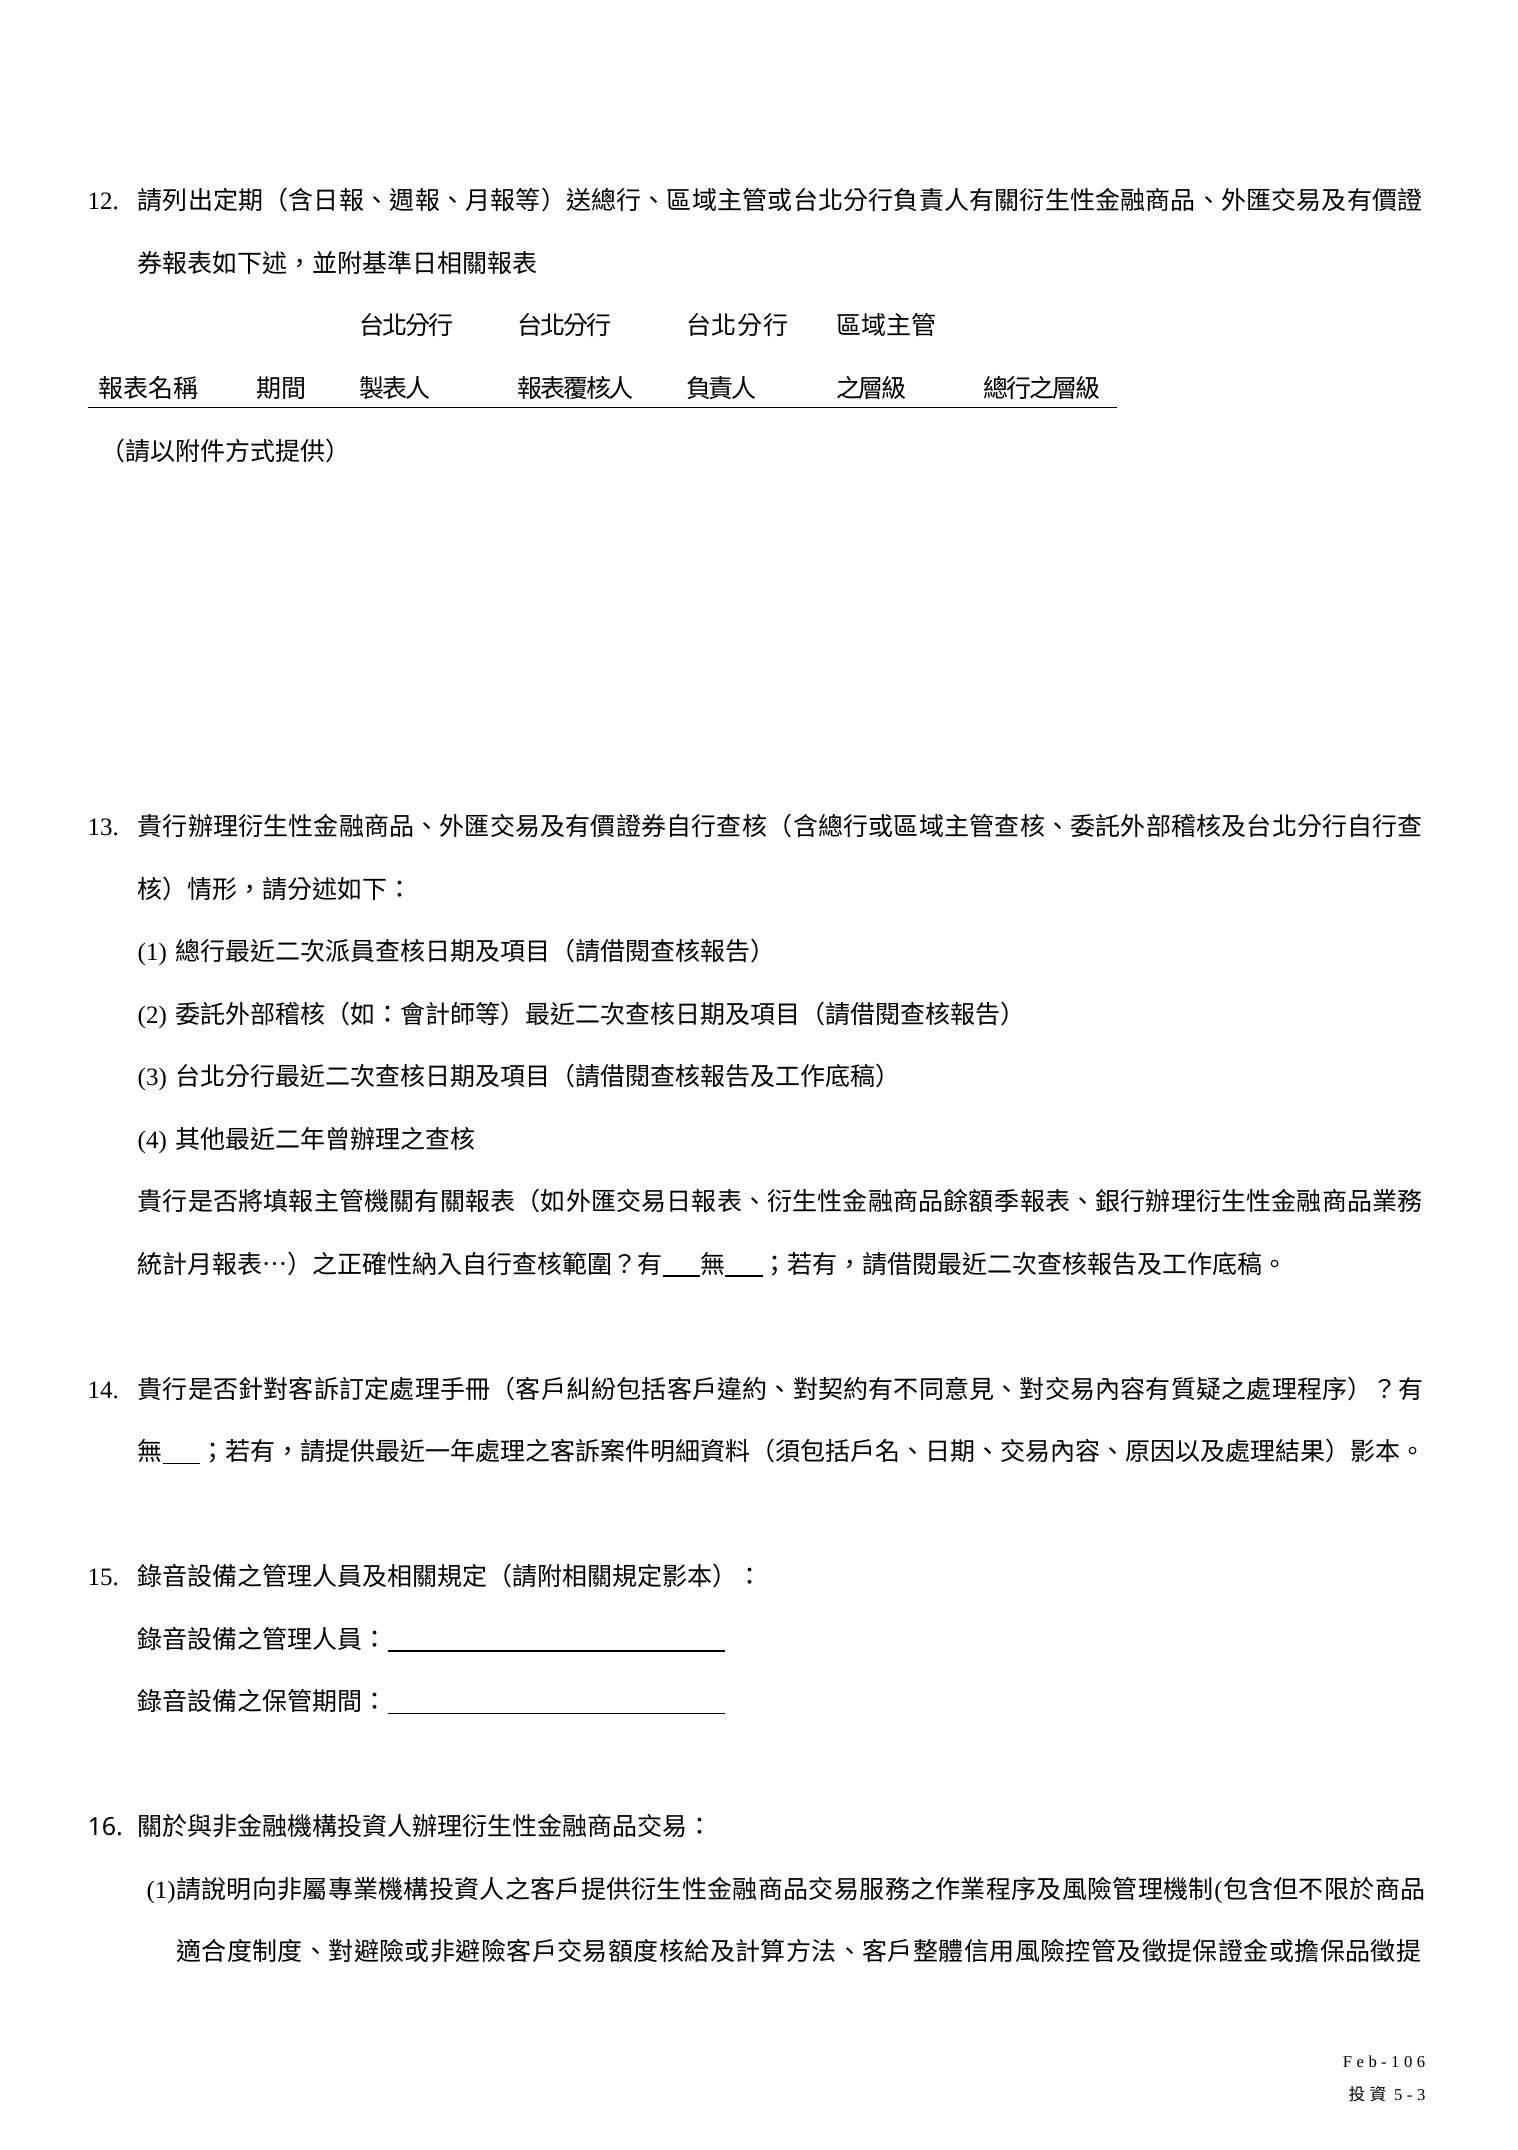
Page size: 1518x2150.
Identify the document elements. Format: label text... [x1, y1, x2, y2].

list 錄音設備之管理人員及相關規定（請附相關規定影本）： [87, 1533, 1425, 1596]
table_header 台北分行 報表覆核人 [506, 282, 650, 407]
table_header 區域主管之層級 [825, 282, 948, 407]
list 台北分行最近二次查核日期及項目（請借閱查核報告及工作底稿） [137, 1033, 1425, 1096]
list 其他最近二年曾辦理之查核 [137, 1096, 1425, 1158]
list 總行最近二次派員查核日期及項目（請借閱查核報告） [137, 908, 1425, 971]
table_header 總行之層級 [973, 282, 1117, 407]
table_header [800, 282, 824, 407]
table_header [219, 282, 245, 407]
list 委託外部稽核（如：會計師等）最近二次查核日期及項目（請借閱查核報告） [137, 971, 1425, 1033]
table_header 報表名稱 [88, 282, 219, 407]
table_header [481, 282, 506, 407]
list 貴行是否針對客訴訂定處理手冊（客戶糾紛包括客戶違約、對契約有不同意見、對交易內容有質疑之處理程序）？有 無 ；若有，請提供最近一年處理之客訴案件明細資料（須包括戶名、日期、交易內容、原因以及處理結果）影本。 [87, 1346, 1425, 1471]
text 貴行是否將填報主管機關有關報表（如外匯交易日報表、衍生性金融商品餘額季報表、銀行辦理衍生性金融商品業務統計月報表…）之正確性納入自行查核範圍？有 無 ；若有，請借閱最近二次查核報告及工作底稿。 [137, 1158, 1425, 1283]
table_header [324, 282, 348, 407]
text (1)請說明向非屬專業機構投資人之客戶提供衍生性金融商品交易服務之作業程序及風險管理機制(包含但不限於商品適合度制度、對避險或非避險客戶交易額度核給及計算方法、客戶整體信用風險控管及徵提保證金或擔保品徵提 [146, 1846, 1425, 1971]
list 請列出定期（含日報、週報、月報等）送總行、區域主管或台北分行負責人有關衍生性金融商品、外匯交易及有價證券報表如下述，並附基準日相關報表 [87, 157, 1425, 282]
table_header [948, 282, 972, 407]
table_header [650, 282, 674, 407]
list 關於與非金融機構投資人辦理衍生性金融商品交易： [87, 1783, 1425, 1846]
table_header 期間 [245, 282, 324, 407]
table_header 台北分行 製表人 [348, 282, 481, 407]
text 錄音設備之管理人員： [87, 1596, 1425, 1658]
table_header 台北分行負責人 [675, 282, 800, 407]
table_cell （請以附件方式提供） [88, 408, 1117, 471]
list 貴行辦理衍生性金融商品、外匯交易及有價證券自行查核（含總行或區域主管查核、委託外部稽核及台北分行自行查核）情形，請分述如下： [87, 783, 1425, 908]
text 錄音設備之保管期間： [87, 1658, 1425, 1721]
